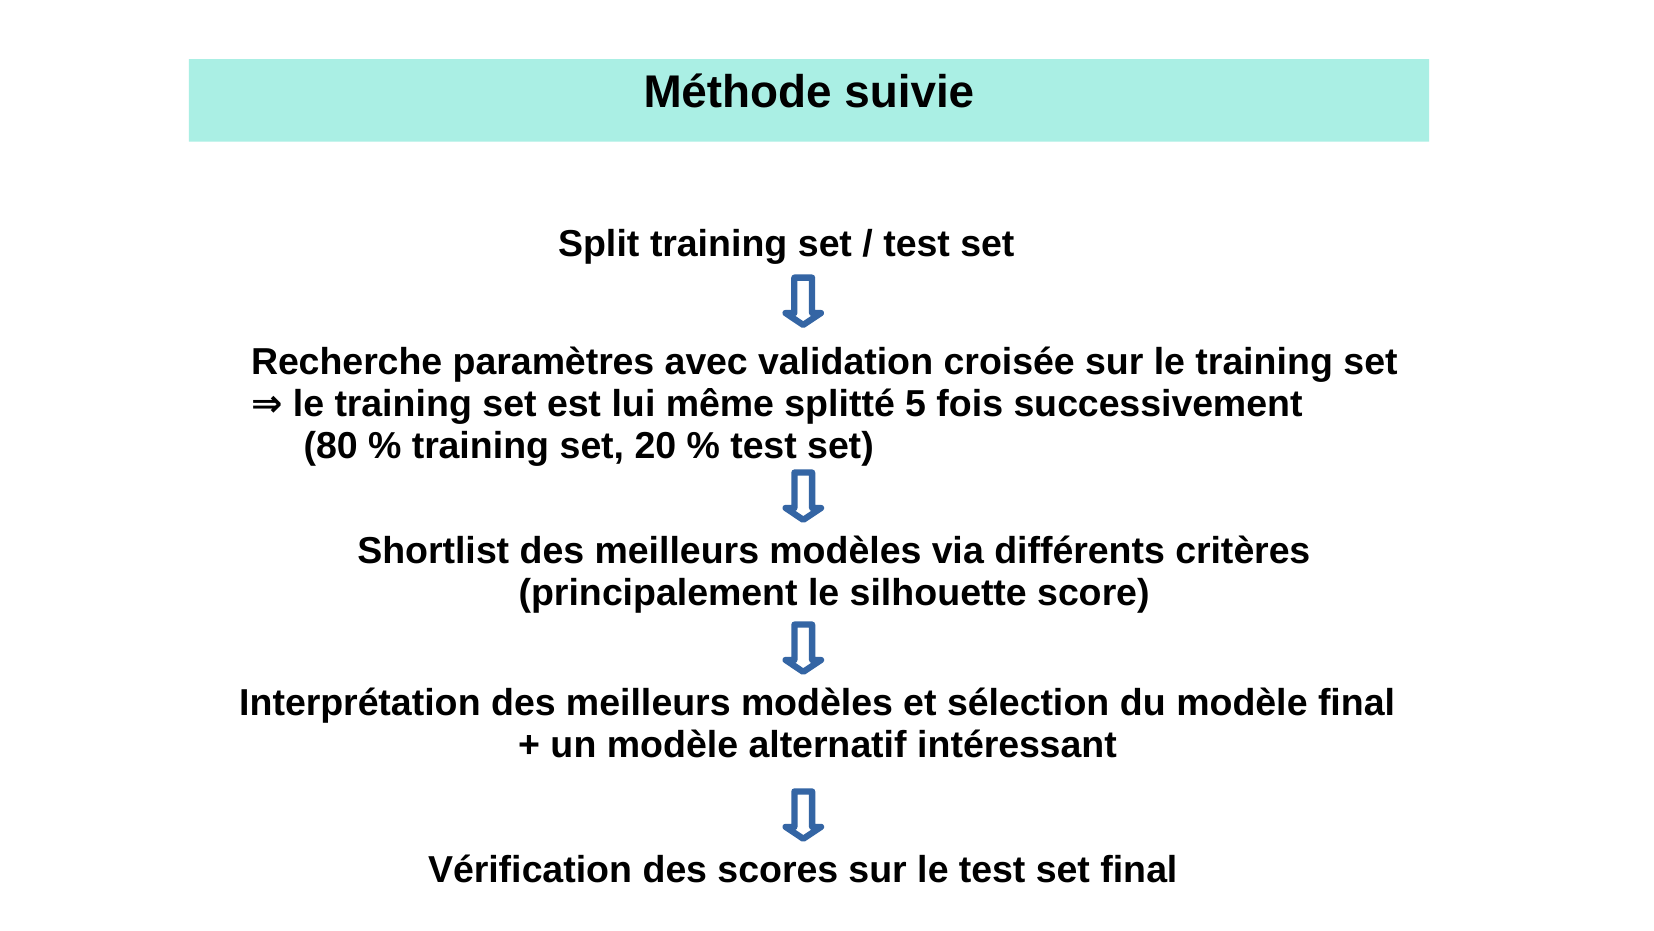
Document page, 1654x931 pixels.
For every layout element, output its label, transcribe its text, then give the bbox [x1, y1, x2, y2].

text_box [785, 791, 822, 839]
text_box Split training set / test set [543, 214, 1036, 272]
text_box [785, 624, 822, 672]
text_box Méthode suivie [188, 59, 1430, 142]
text_box [785, 277, 821, 325]
text_box [785, 472, 822, 520]
text_box Shortlist des meilleurs modèles via différents critères (principalement le silhouette score) [342, 521, 1327, 621]
text_box Interprétation des meilleurs modèles et sélection du modèle final + un modèle alternatif intéressant [224, 673, 1412, 773]
text_box Recherche paramètres avec validation croisée sur le training set ⇒ le training set est lui même splitté 5 fois successivement (80 % training set, 20 % test set) [236, 332, 1414, 516]
text_box Vérification des scores sur le test set final [413, 840, 1194, 898]
